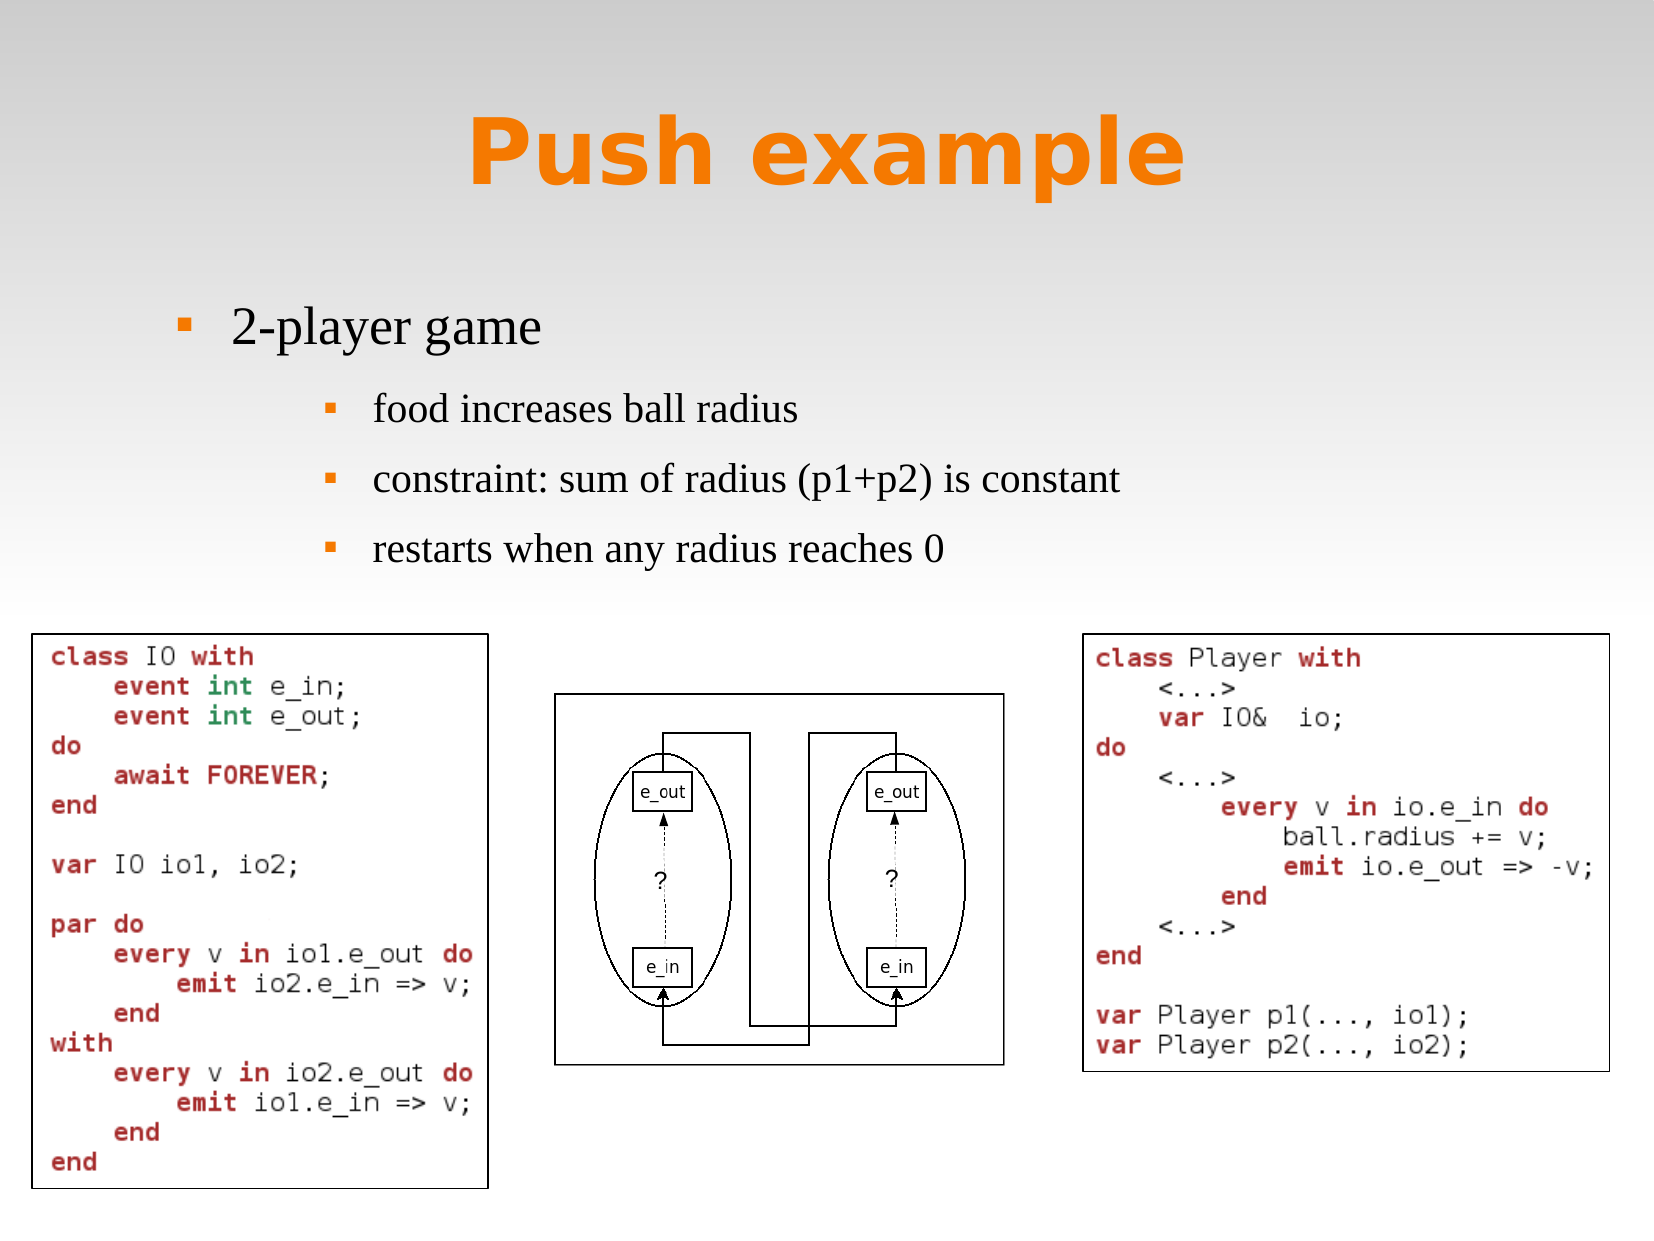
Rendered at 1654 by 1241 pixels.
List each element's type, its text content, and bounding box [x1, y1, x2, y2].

list 2-player game food increases ball radius constraint: sum of radius (p1+p2) is constant restarts when any radius reaches 0 [89, 296, 1549, 1128]
picture [1083, 634, 1609, 1071]
text_box ? [639, 859, 682, 906]
picture [554, 693, 1005, 1066]
picture [32, 634, 488, 1188]
title Push example [82, 49, 1571, 257]
text_box ? [870, 857, 913, 905]
